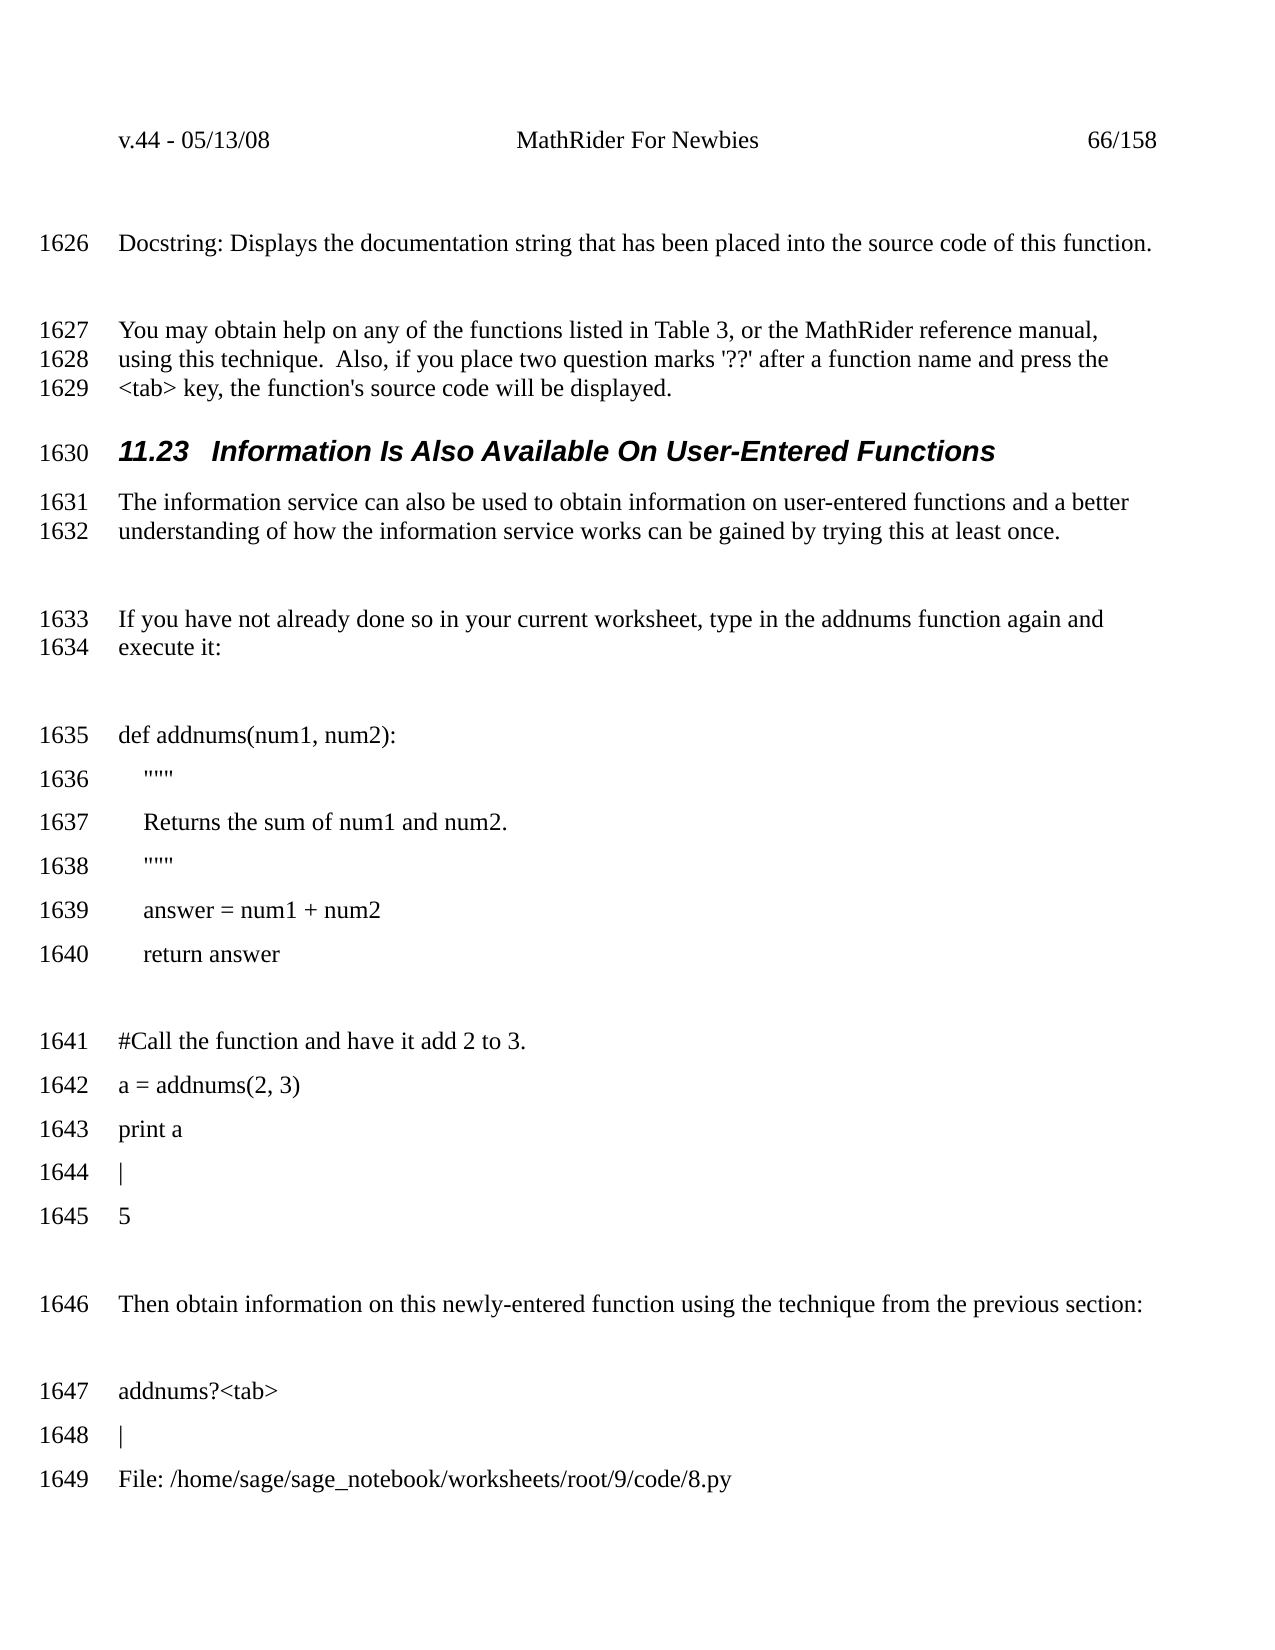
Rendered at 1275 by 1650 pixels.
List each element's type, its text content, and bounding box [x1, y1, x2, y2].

text """ [118, 851, 1157, 880]
text | [118, 1157, 1157, 1186]
text Docstring: Displays the documentation string that has been placed into the source code of this function. [118, 228, 1157, 256]
subtitle Information Is Also Available On User-Entered Functions [118, 434, 1157, 467]
text """ [118, 764, 1157, 792]
text answer = num1 + num2 [118, 895, 1157, 924]
text a = addnums(2, 3) [118, 1070, 1157, 1099]
text Returns the sum of num1 and num2. [118, 807, 1157, 836]
text Then obtain information on this newly-entered function using the technique from the previous section: [118, 1289, 1157, 1317]
text File: /home/sage/sage_notebook/worksheets/root/9/code/8.py [118, 1464, 1157, 1492]
text return answer [118, 939, 1157, 967]
text def addnums(num1, num2): [118, 720, 1157, 749]
text | [118, 1420, 1157, 1449]
text The information service can also be used to obtain information on user-entered functions and a better understanding of how the information service works can be gained by trying this at least once. [118, 487, 1157, 545]
text print a [118, 1114, 1157, 1142]
text You may obtain help on any of the functions listed in Table 3, or the MathRider reference manual, using this technique. Also, if you place two question marks '??' after a function name and press the <tab> key, the function's source code will be displayed. [118, 315, 1157, 401]
text addnums?<tab> [118, 1376, 1157, 1405]
text If you have not already done so in your current worksheet, type in the addnums function again and execute it: [118, 604, 1157, 661]
text #Call the function and have it add 2 to 3. [118, 1026, 1157, 1055]
text 5 [118, 1201, 1157, 1230]
